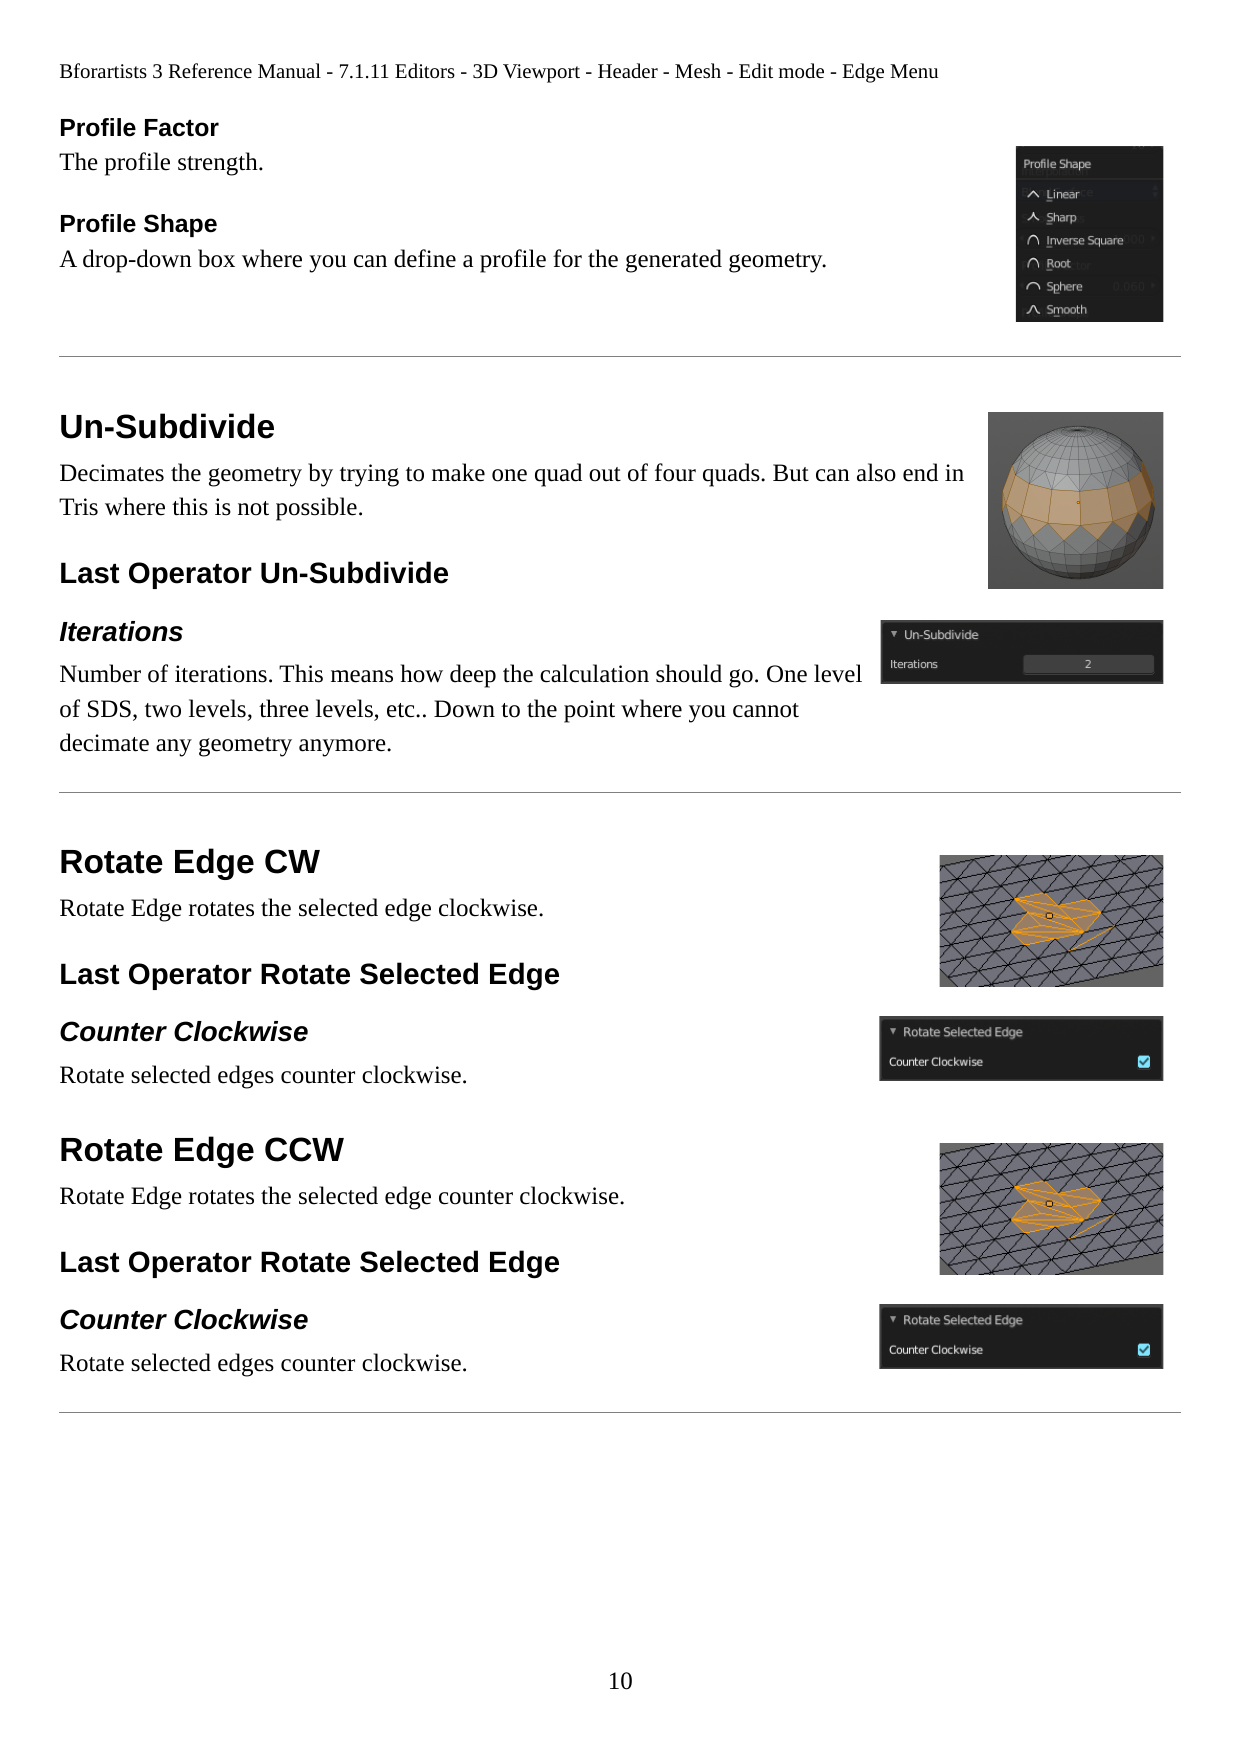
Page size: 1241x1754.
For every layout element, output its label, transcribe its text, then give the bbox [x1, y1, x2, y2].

subtitle Rotate Edge CCW [59, 1130, 1181, 1169]
picture [880, 620, 1164, 684]
subtitle Last Operator Rotate Selected Edge [59, 1245, 1181, 1279]
subtitle Un-Subdivide [59, 407, 1181, 446]
picture [988, 412, 1164, 589]
subtitle [1164, 1304, 1181, 1336]
subtitle Counter Clockwise [59, 1304, 879, 1336]
subtitle [1164, 1016, 1181, 1048]
subtitle [1164, 209, 1181, 237]
subtitle Last Operator Un-Subdivide [59, 556, 1181, 590]
picture [879, 1304, 1164, 1369]
text Rotate Edge rotates the selected edge clockwise. [59, 893, 939, 922]
subtitle Profile Factor [59, 113, 1181, 141]
picture [1015, 146, 1164, 322]
text Rotate Edge rotates the selected edge counter clockwise. [59, 1181, 939, 1210]
subtitle Rotate Edge CW [59, 842, 1181, 881]
text Decimates the geometry by trying to make one quad out of four quads. But can also end in Tris where this is not possible. [59, 458, 988, 521]
text [1164, 147, 1181, 176]
subtitle Iterations [59, 615, 1181, 647]
subtitle Counter Clockwise [59, 1016, 879, 1048]
picture [879, 1016, 1164, 1081]
picture [939, 855, 1164, 987]
text Number of iterations. This means how deep the calculation should go. One level of SDS, two levels, three levels, etc.. Down to the point where you cannot decimate any geometry anymore. [59, 659, 1181, 757]
subtitle Profile Shape [59, 209, 1015, 237]
picture [939, 1143, 1164, 1275]
subtitle Last Operator Rotate Selected Edge [59, 957, 1181, 991]
text The profile strength. [59, 147, 1015, 176]
text A drop-down box where you can define a profile for the generated geometry. [59, 244, 1015, 272]
text Rotate selected edges counter clockwise. [59, 1060, 1181, 1089]
text Rotate selected edges counter clockwise. [59, 1348, 1181, 1377]
